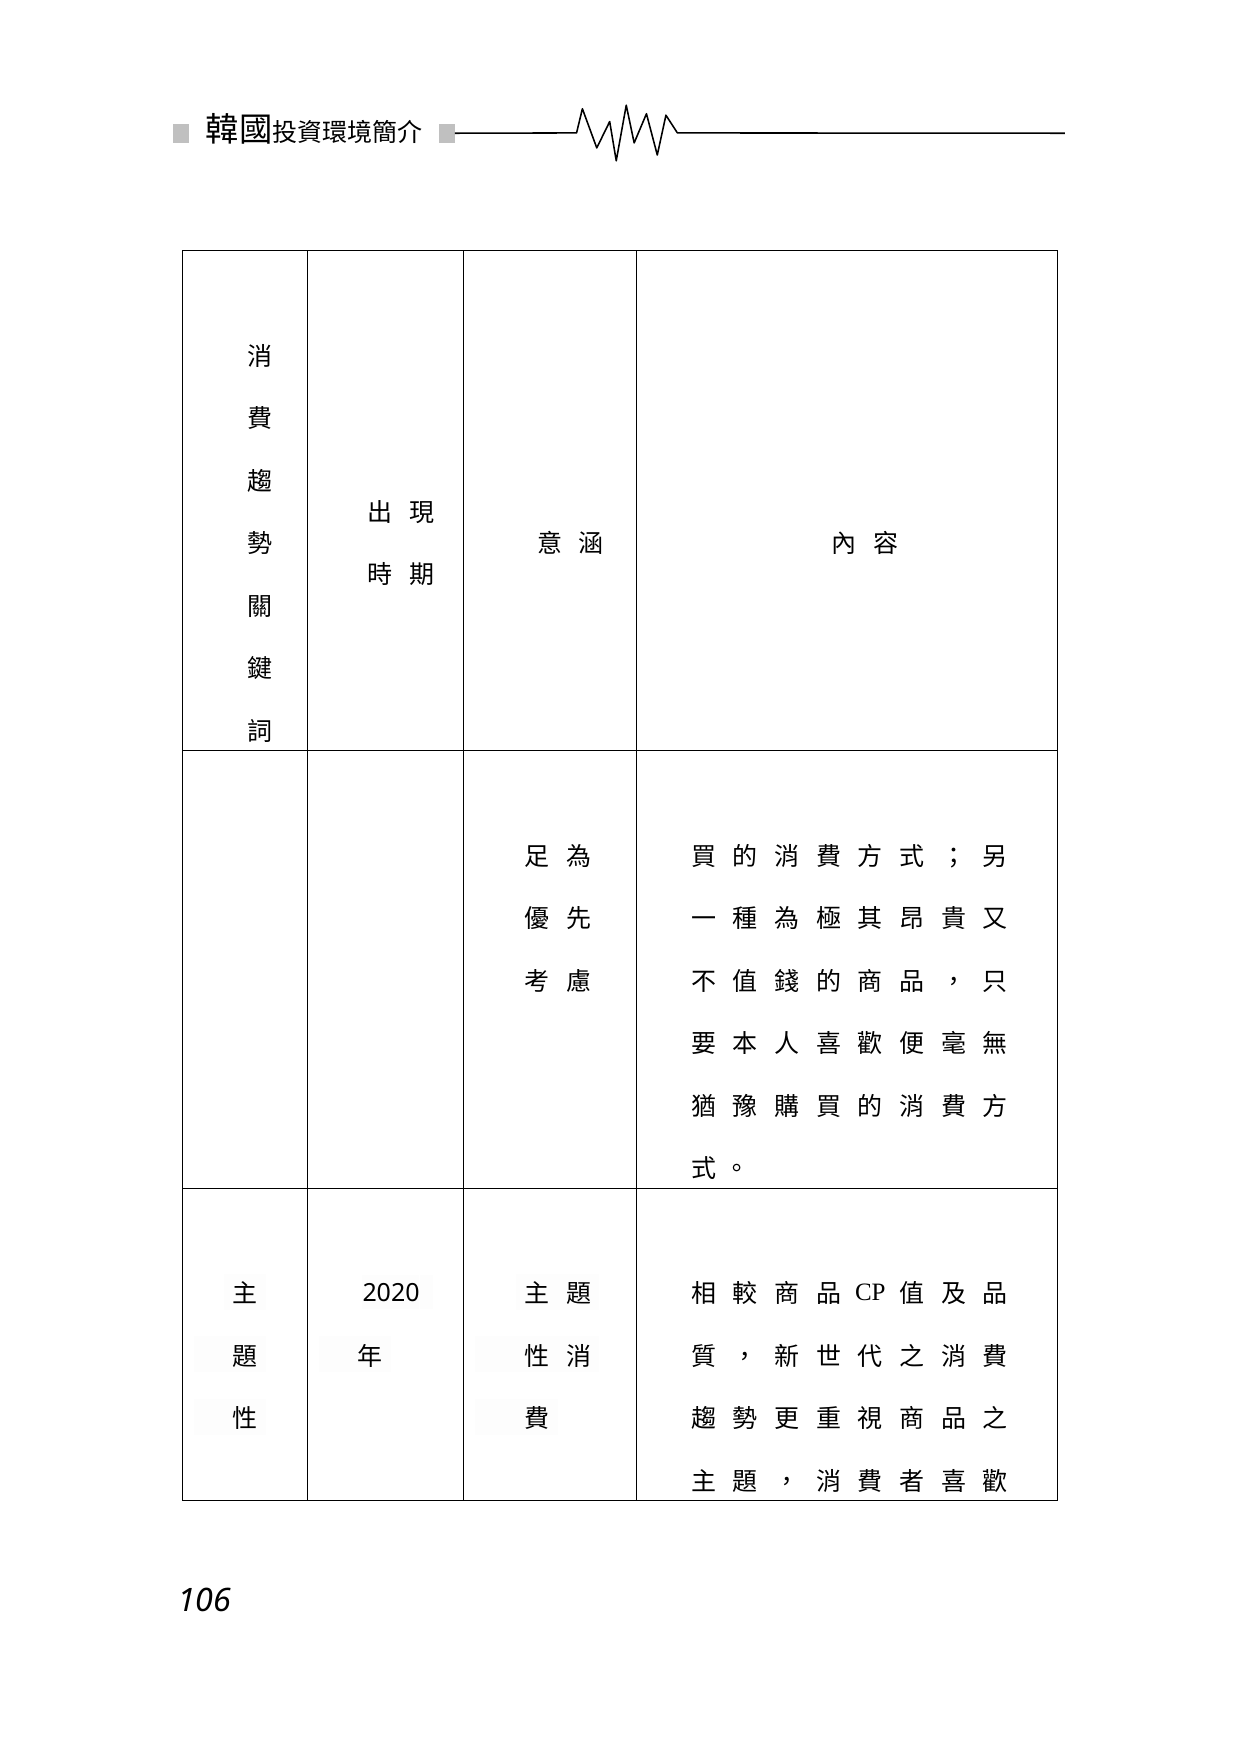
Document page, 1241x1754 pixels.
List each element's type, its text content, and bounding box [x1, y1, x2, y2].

table_cell 相較商品CP值及品質，新世代之消費趨勢更重視商品之主題，消費者喜歡 [637, 1189, 1057, 1500]
table_cell [308, 751, 463, 1188]
table_cell 買的消費方式；另一種為極其昂貴又不值錢的商品，只要本人喜歡便毫無猶豫購買的消費方式。 [637, 751, 1057, 1188]
table_cell 主題性消費 [464, 1189, 636, 1500]
table_cell 2020年 [308, 1189, 463, 1500]
table_header 內容 [637, 251, 1057, 750]
table_header 出現時期 [308, 251, 463, 750]
table_cell 足為優先考慮 [464, 751, 636, 1188]
table_header 消費趨勢 關鍵詞 [183, 251, 307, 750]
table_header 意涵 [464, 251, 636, 750]
table_cell [183, 751, 307, 1188]
table_cell 主題性 [183, 1189, 307, 1500]
